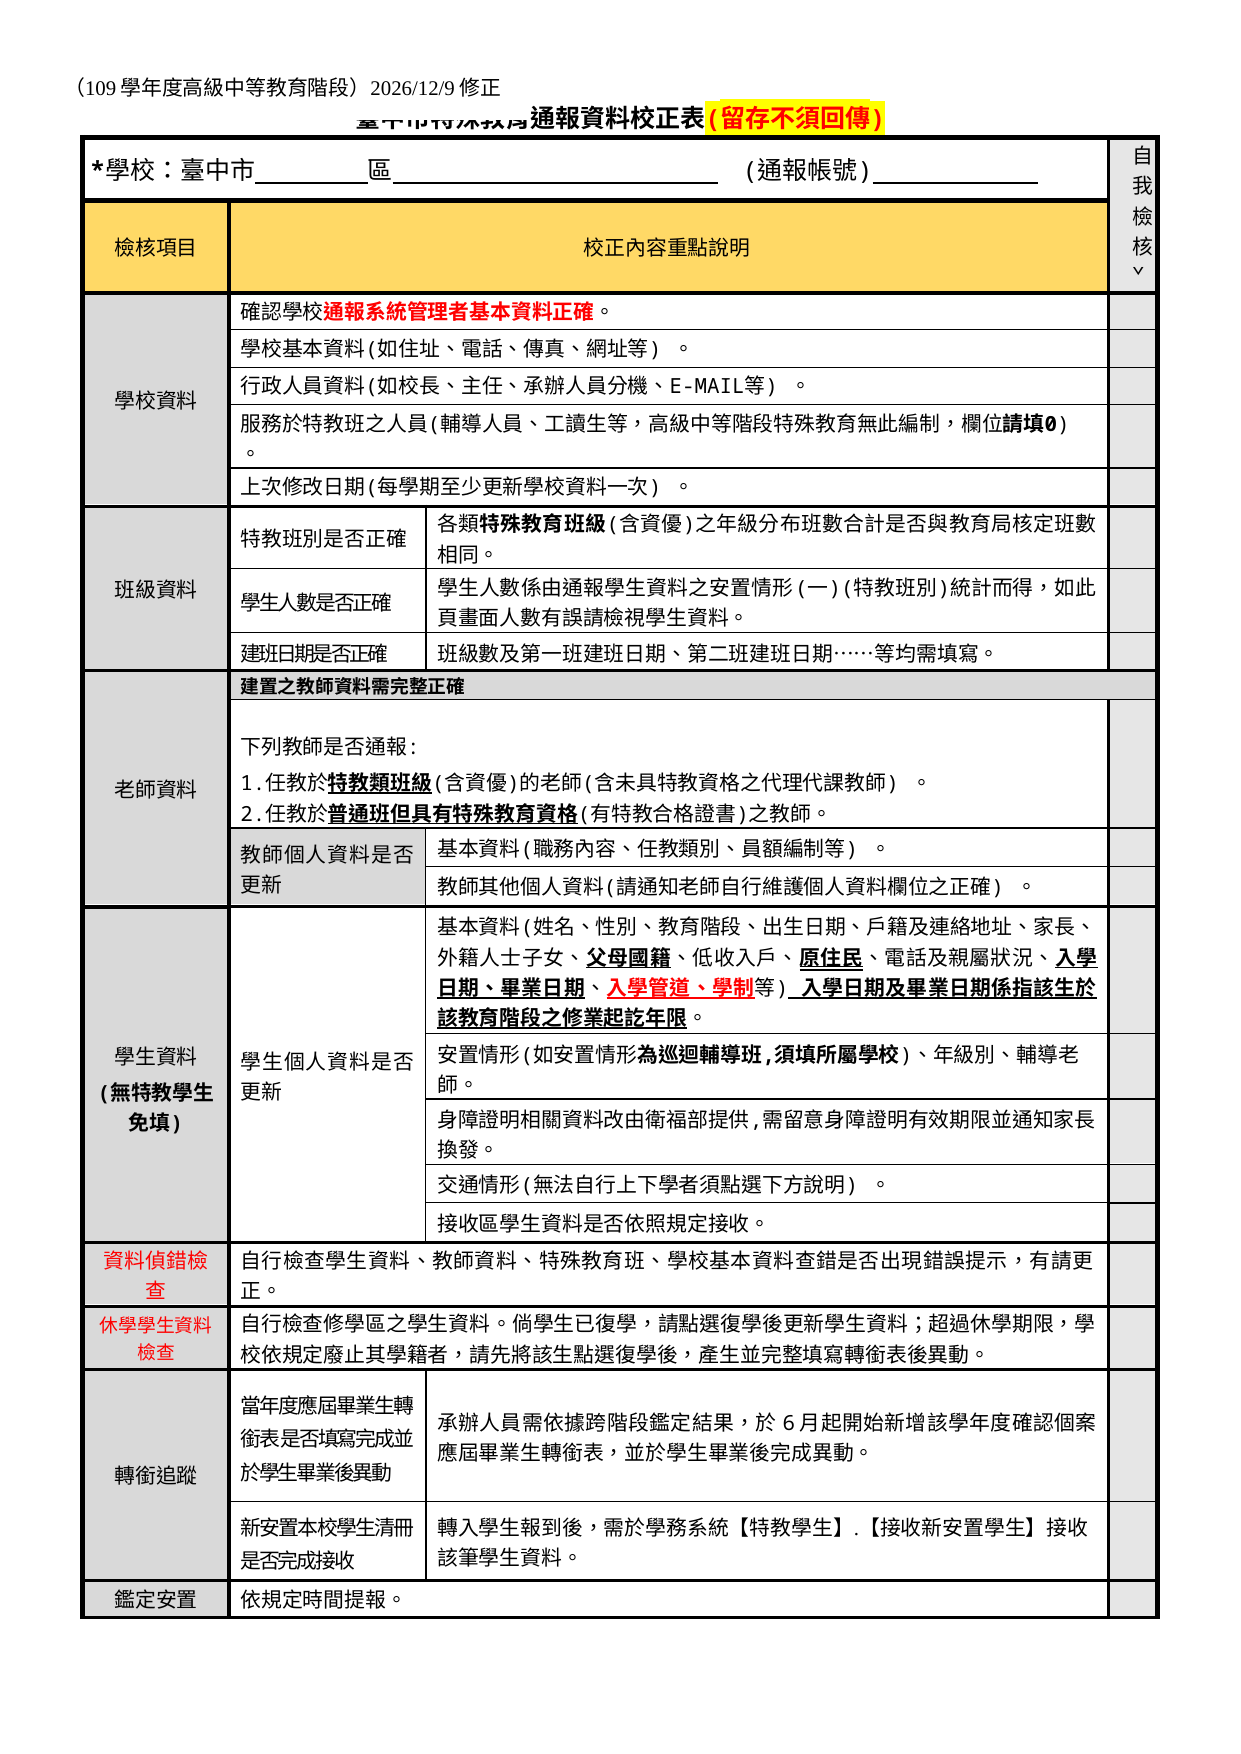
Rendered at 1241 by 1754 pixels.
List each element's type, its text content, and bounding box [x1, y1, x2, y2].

table_cell 教師個人資料是否更新 [231, 829, 425, 904]
table_cell [1110, 1502, 1155, 1579]
table_header *學校：臺中市 區 (通報帳號) [85, 140, 1107, 198]
table_cell 轉入學生報到後，需於學務系統【特教學生】.【接收新安置學生】接收該筆學生資料。 [427, 1502, 1107, 1579]
table_cell 身障證明相關資料改由衛福部提供,需留意身障證明有效期限並通知家長換發。 [426, 1100, 1107, 1163]
table_cell [1110, 469, 1155, 504]
table_cell 班級資料 [85, 508, 227, 669]
table_cell 休學學生資料檢查 [85, 1308, 227, 1368]
table_cell 基本資料(職務內容、任教類別、員額編制等) 。 [426, 829, 1107, 866]
table_cell 服務於特教班之人員(輔導人員、工讀生等，高級中等階段特殊教育無此編制，欄位請填0) 。 [231, 405, 1107, 467]
table_cell 老師資料 [85, 672, 227, 904]
table_cell [1110, 368, 1155, 404]
table_cell 轉銜追蹤 [85, 1371, 227, 1579]
table_cell 資料偵錯檢查 [85, 1244, 227, 1304]
table_cell 自行檢查修學區之學生資料。倘學生已復學，請點選復學後更新學生資料；超過休學期限，學校依規定廢止其學籍者，請先將該生點選復學後，產生並完整填寫轉銜表後異動。 [231, 1308, 1107, 1368]
table_cell 交通情形(無法自行上下學者須點選下方說明) 。 [426, 1165, 1107, 1202]
table_cell 校正內容重點說明 [231, 203, 1107, 291]
table_cell 新安置本校學生清冊是否完成接收 [231, 1502, 425, 1579]
table_cell 承辦人員需依據跨階段鑑定結果，於6月起開始新增該學年度確認個案應屆畢業生轉銜表，並於學生畢業後完成異動。 [427, 1371, 1107, 1501]
table_cell 各類特殊教育班級(含資優)之年級分布班數合計是否與教育局核定班數相同。 [427, 508, 1107, 568]
table_cell 學生人數係由通報學生資料之安置情形(一)(特教班別)統計而得，如此頁畫面人數有誤請檢視學生資料。 [427, 569, 1107, 632]
table_cell [1110, 1034, 1155, 1098]
text 臺中市特殊教育通報資料校正表(留存不須回傳) [49, 64, 1157, 135]
table_cell 建班日期是否正確 [231, 633, 425, 669]
table_cell [1110, 1165, 1155, 1202]
table_cell [1110, 508, 1155, 568]
table_cell 依規定時間提報。 [231, 1582, 1107, 1616]
table_cell 學生個人資料是否更新 [231, 908, 425, 1241]
table_cell 教師其他個人資料(請通知老師自行維護個人資料欄位之正確) 。 [426, 867, 1107, 904]
table_cell [1110, 1371, 1155, 1501]
table_cell 檢核項目 [85, 203, 227, 291]
table_cell 鑑定安置 [85, 1582, 227, 1616]
table_cell [1110, 700, 1155, 827]
table_cell [1110, 1204, 1155, 1241]
table_cell 當年度應屆畢業生轉銜表是否填寫完成並於學生畢業後異動 [231, 1371, 425, 1501]
table_cell [1110, 569, 1155, 632]
table_cell [1110, 330, 1155, 366]
table_cell 安置情形(如安置情形為巡迴輔導班,須填所屬學校)、年級別、輔導老師。 [426, 1034, 1107, 1098]
table_cell [1110, 1308, 1155, 1368]
table_cell [1110, 295, 1155, 329]
table_cell 學生人數是否正確 [231, 569, 425, 632]
text （109學年度高級中等教育階段）2021/4/23修正 [64, 71, 515, 101]
table_cell 行政人員資料(如校長、主任、承辦人員分機、E-MAIL等) 。 [231, 368, 1107, 404]
table_cell [1110, 633, 1155, 669]
table_cell [1110, 1582, 1155, 1616]
table_cell [1110, 405, 1155, 467]
table_cell 上次修改日期(每學期至少更新學校資料一次) 。 [231, 469, 1107, 504]
table_cell 確認學校通報系統管理者基本資料正確。 [231, 295, 1107, 329]
table_cell 基本資料(姓名、性別、教育階段、出生日期、戶籍及連絡地址、家長、外籍人士子女、父母國籍、低收入戶、原住民、電話及親屬狀況、入學日期、畢業日期、入學管道、學制等) 入學日期及畢業日期係指該生於該教育階段之修業起訖年限。 [426, 908, 1107, 1033]
table_cell [1110, 1244, 1155, 1304]
table_cell 學校資料 [85, 295, 227, 504]
table_cell 學校基本資料(如住址、電話、傳真、網址等) 。 [231, 330, 1107, 366]
table_cell [1110, 1100, 1155, 1163]
table_cell [1110, 829, 1155, 866]
table_cell 下列教師是否通報: 1.任教於特教類班級(含資優)的老師(含未具特教資格之代理代課教師) 。 2.任教於普通班但具有特殊教育資格(有特教合格證書)之教師。 [231, 700, 1107, 827]
table_header 自我檢核ˇ [1110, 140, 1155, 291]
table_cell 自行檢查學生資料、教師資料、特殊教育班、學校基本資料查錯是否出現錯誤提示，有請更正。 [231, 1244, 1107, 1304]
table_cell 特教班別是否正確 [231, 508, 425, 568]
table_cell 接收區學生資料是否依照規定接收。 [426, 1203, 1107, 1241]
table_cell [1110, 867, 1155, 904]
table_cell [1110, 908, 1155, 1033]
table_cell 班級數及第一班建班日期、第二班建班日期……等均需填寫。 [427, 633, 1107, 669]
table_cell 建置之教師資料需完整正確 [231, 672, 1155, 699]
table_cell 學生資料 (無特教學生免填) [85, 909, 227, 1241]
